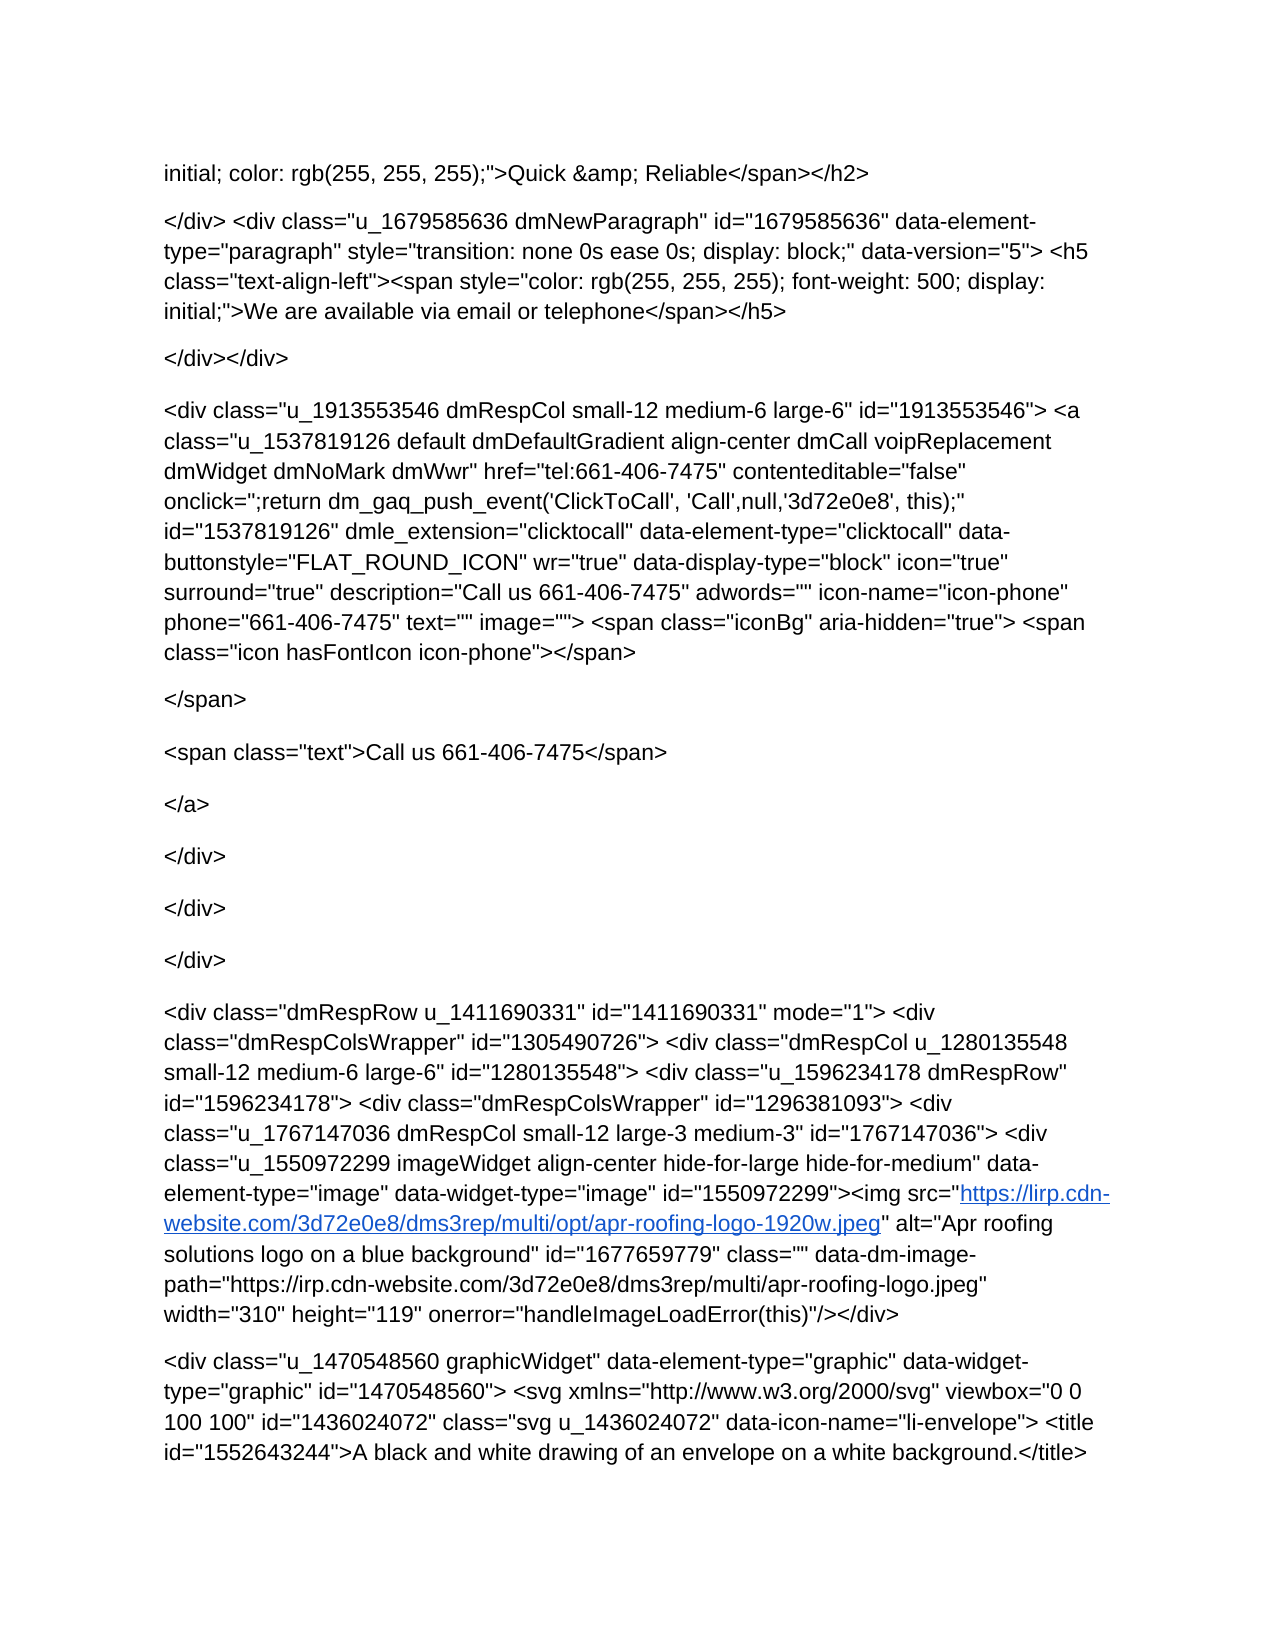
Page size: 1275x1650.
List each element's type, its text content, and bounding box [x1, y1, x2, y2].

table_cell <div class="u_1913553546 dmRespCol small-12 medium-6 large-6" id="1913553546"> <a class="u_1537819126 default dmDefaultGradient align-center dmCall voipReplacement dmWidget dmNoMark dmWwr" href="tel:661-406-7475" contenteditable="false" onclick=";return dm_gaq_push_event('ClickToCall', 'Call',null,'3d72e0e8', this);" id="1537819126" dmle_extension="clicktocall" data-element-type="clicktocall" data-buttonstyle="FLAT_ROUND_ICON" wr="true" data-display-type="block" icon="true" surround="true" description="Call us 661-406-7475" adwords="" icon-name="icon-phone" phone="661-406-7475" text="" image=""> <span class="iconBg" aria-hidden="true"> <span class="icon hasFontIcon icon-phone"></span> [153, 387, 1125, 676]
table_cell </div> [153, 936, 1125, 988]
table_cell </div></div> [153, 335, 1125, 387]
table_cell </div> [153, 832, 1125, 884]
table_cell <span class="text">Call us 661-406-7475</span> [153, 728, 1125, 780]
table_cell <div class="u_1470548560 graphicWidget" data-element-type="graphic" data-widget-type="graphic" id="1470548560"> <svg xmlns="http://www.w3.org/2000/svg" viewbox="0 0 100 100" id="1436024072" class="svg u_1436024072" data-icon-name="li-envelope"> <title id="1552643244">A black and white drawing of an envelope on a white background.</title> [153, 1338, 1125, 1476]
table_cell </div> [153, 884, 1125, 936]
table_cell <div class="dmRespRow u_1411690331" id="1411690331" mode="1"> <div class="dmRespColsWrapper" id="1305490726"> <div class="dmRespCol u_1280135548 small-12 medium-6 large-6" id="1280135548"> <div class="u_1596234178 dmRespRow" id="1596234178"> <div class="dmRespColsWrapper" id="1296381093"> <div class="u_1767147036 dmRespCol small-12 large-3 medium-3" id="1767147036"> <div class="u_1550972299 imageWidget align-center hide-for-large hide-for-medium" data-element-type="image" data-widget-type="image" id="1550972299"><img src="https://lirp.cdn-website.com/3d72e0e8/dms3rep/multi/opt/apr-roofing-logo-1920w.jpeg" alt="Apr roofing solutions logo on a blue background" id="1677659779" class="" data-dm-image-path="https://irp.cdn-website.com/3d72e0e8/dms3rep/multi/apr-roofing-logo.jpeg" width="310" height="119" onerror="handleImageLoadError(this)"/></div> [153, 989, 1125, 1338]
table_cell </div> <div class="u_1679585636 dmNewParagraph" id="1679585636" data-element-type="paragraph" style="transition: none 0s ease 0s; display: block;" data-version="5"> <h5 class="text-align-left"><span style="color: rgb(255, 255, 255); font-weight: 500; display: initial;">We are available via email or telephone</span></h5> [153, 197, 1125, 335]
table_cell initial; color: rgb(255, 255, 255);">Quick &amp; Reliable</span></h2> [153, 150, 1125, 197]
table_cell </span> [153, 676, 1125, 728]
table_cell </a> [153, 780, 1125, 832]
